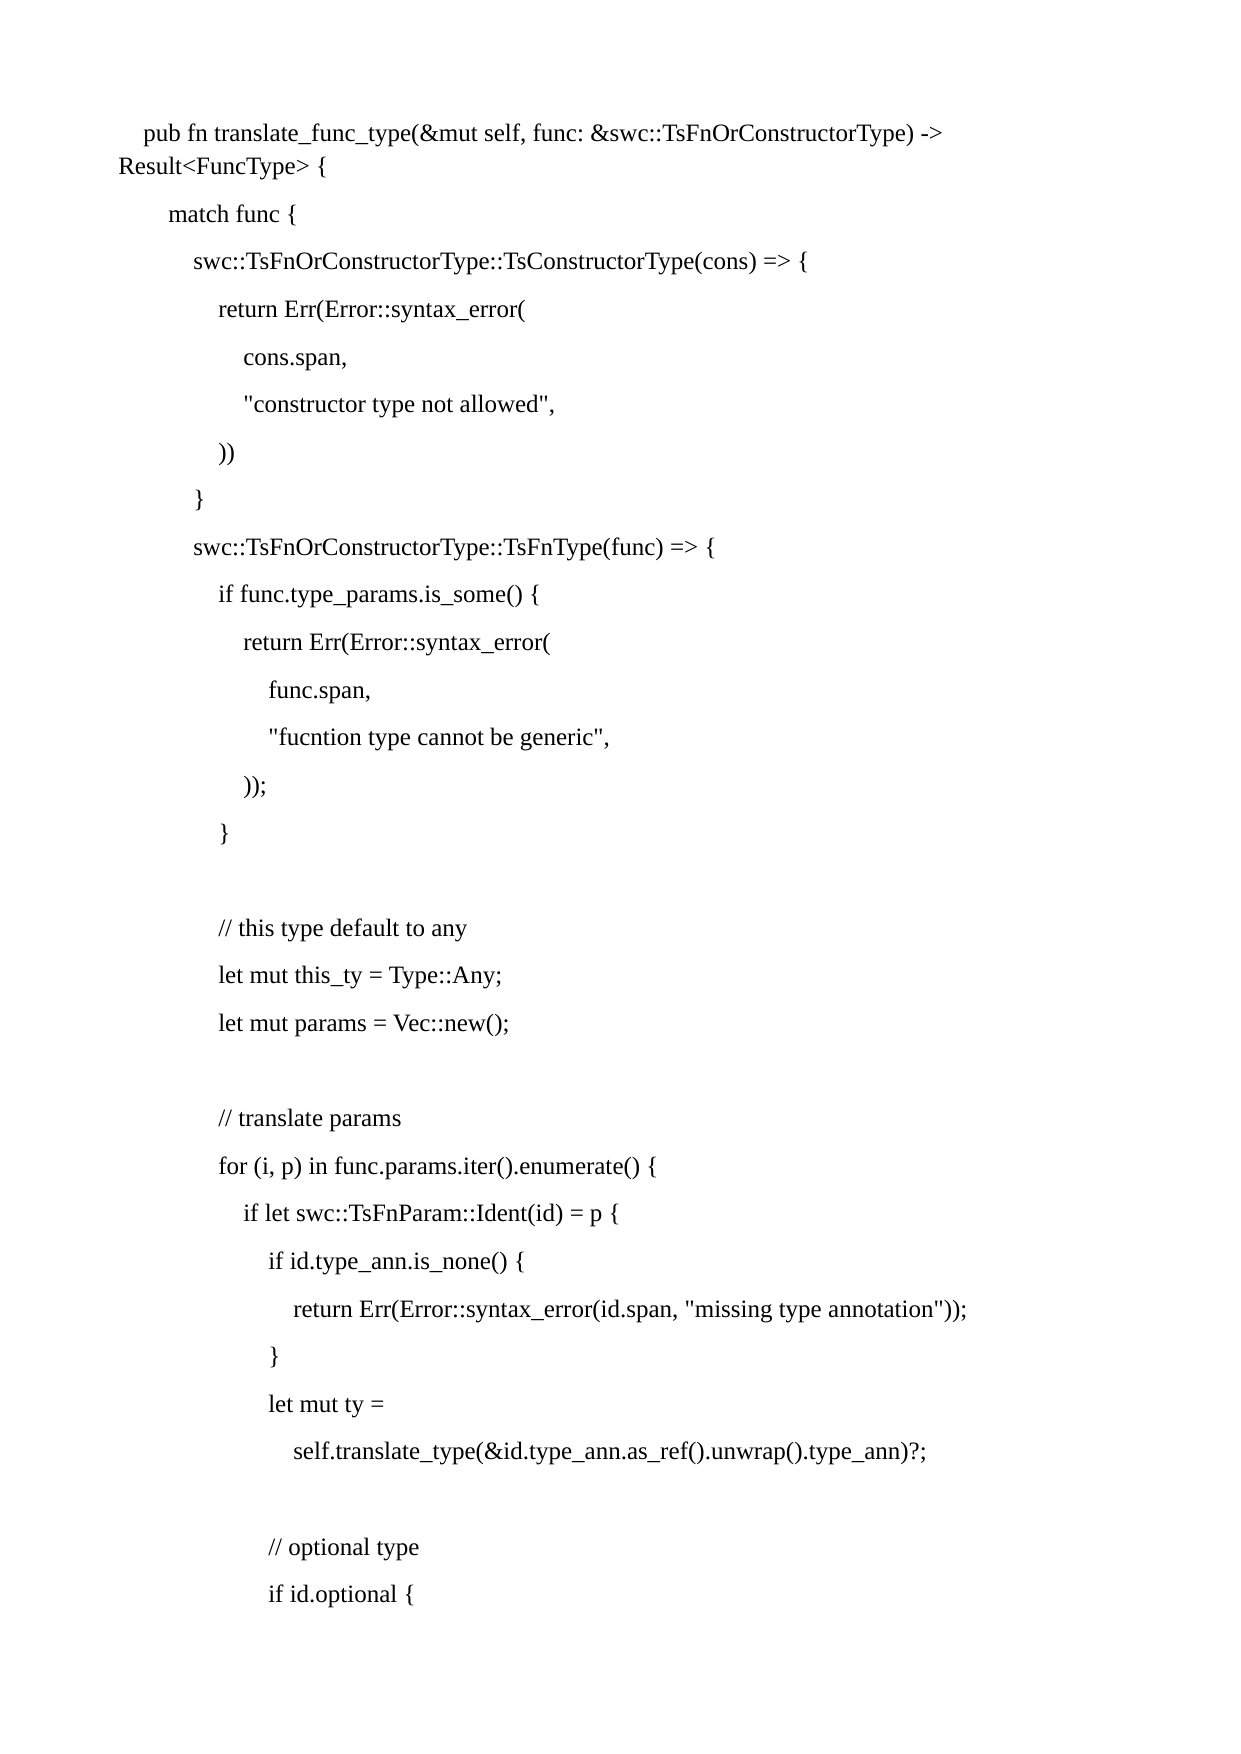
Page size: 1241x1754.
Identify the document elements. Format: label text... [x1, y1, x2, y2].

text "fucntion type cannot be generic", [118, 722, 1122, 751]
text if func.type_params.is_some() { [118, 579, 1122, 608]
text if let swc::TsFnParam::Ident(id) = p { [118, 1198, 1122, 1227]
text if id.type_ann.is_none() { [118, 1246, 1122, 1275]
text )); [118, 770, 1122, 799]
text for (i, p) in func.params.iter().enumerate() { [118, 1151, 1122, 1179]
text let mut params = Vec::new(); [118, 1008, 1122, 1037]
text if id.optional { [118, 1579, 1122, 1608]
text } [118, 818, 1122, 846]
text } [118, 484, 1122, 513]
text let mut ty = [118, 1389, 1122, 1418]
text swc::TsFnOrConstructorType::TsFnType(func) => { [118, 532, 1122, 561]
text } [118, 1341, 1122, 1370]
text return Err(Error::syntax_error( [118, 627, 1122, 656]
text "constructor type not allowed", [118, 389, 1122, 418]
text let mut this_ty = Type::Any; [118, 960, 1122, 989]
text // this type default to any [118, 913, 1122, 942]
text // optional type [118, 1532, 1122, 1560]
text cons.span, [118, 342, 1122, 370]
text swc::TsFnOrConstructorType::TsConstructorType(cons) => { [118, 246, 1122, 275]
text match func { [118, 199, 1122, 227]
text pub fn translate_func_type(&mut self, func: &swc::TsFnOrConstructorType) -> Result<FuncType> { [118, 118, 1122, 180]
text // translate params [118, 1103, 1122, 1132]
text return Err(Error::syntax_error( [118, 294, 1122, 323]
text )) [118, 437, 1122, 466]
text func.span, [118, 675, 1122, 703]
text self.translate_type(&id.type_ann.as_ref().unwrap().type_ann)?; [118, 1436, 1122, 1465]
text return Err(Error::syntax_error(id.span, "missing type annotation")); [118, 1294, 1122, 1322]
